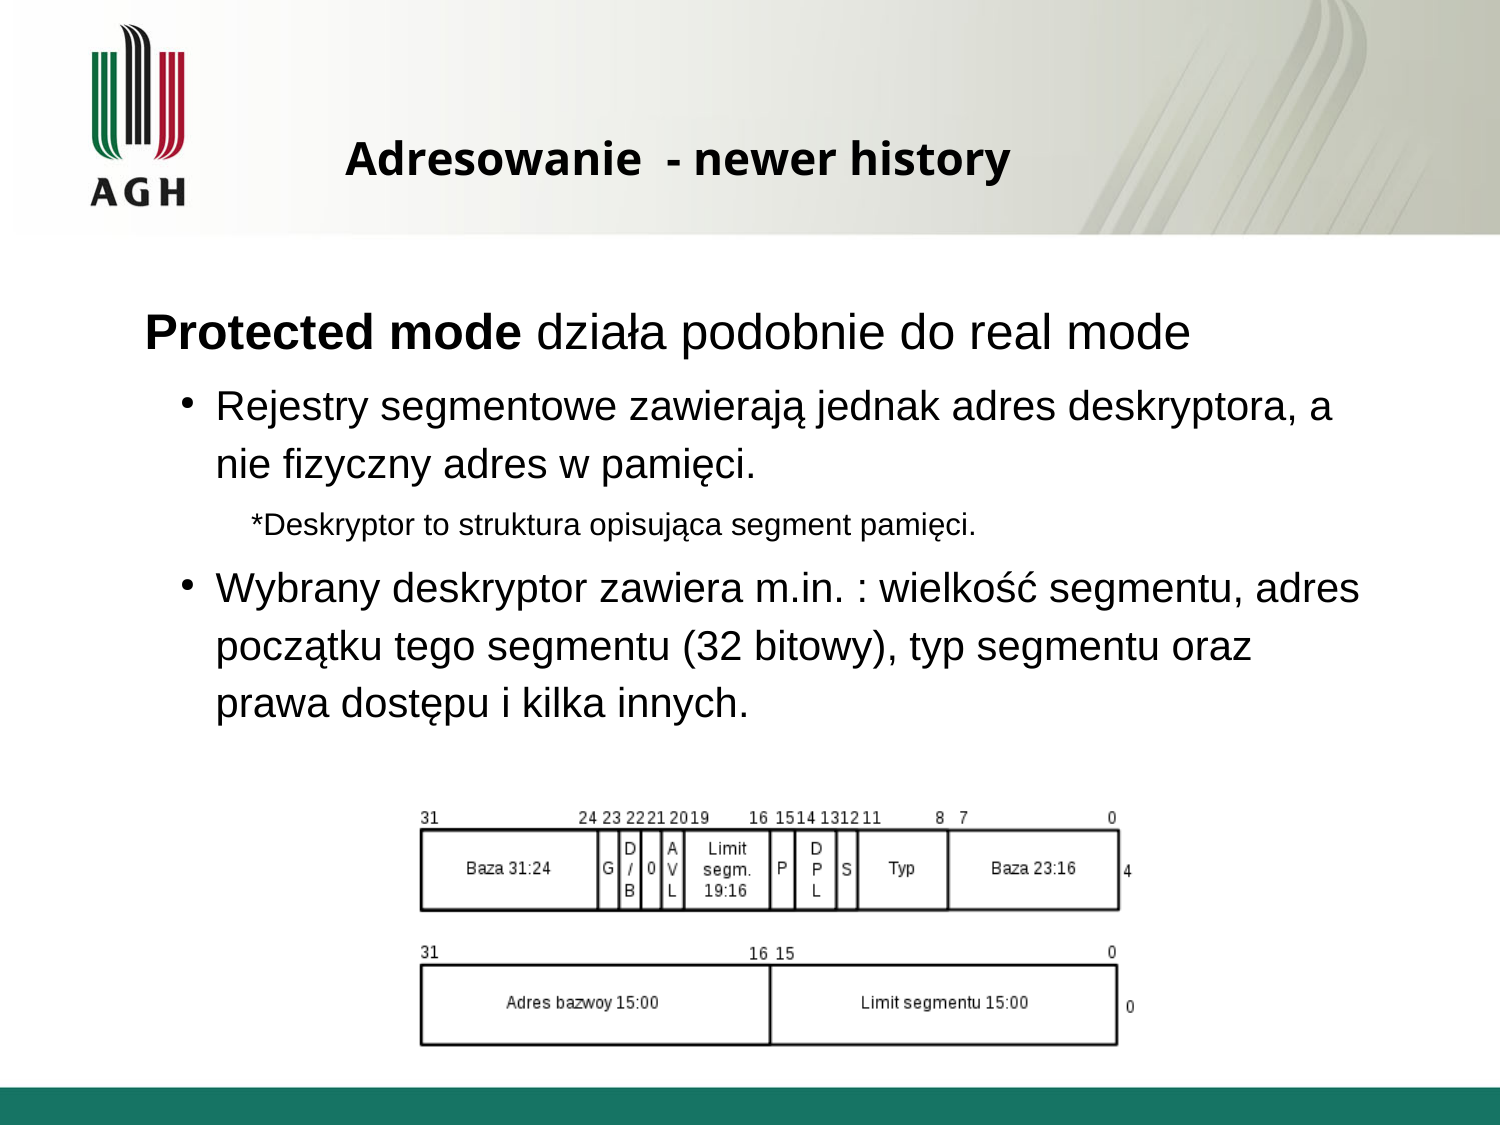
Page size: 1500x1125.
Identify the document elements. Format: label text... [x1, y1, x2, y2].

picture [0, 0, 1500, 1125]
text_box Protected mode działa podobnie do real mode Rejestry segmentowe zawierają jednak adres deskryptora, a nie fizyczny adres w pamięci. *Deskryptor to struktura opisująca segment pamięci. Wybrany deskryptor zawiera m.in. : wielkość segmentu, adres początku tego segmentu (32 bitowy), typ segmentu oraz prawa dostępu i kilka innych. [94, 283, 1394, 991]
title Adresowanie - newer history [330, 94, 1312, 221]
